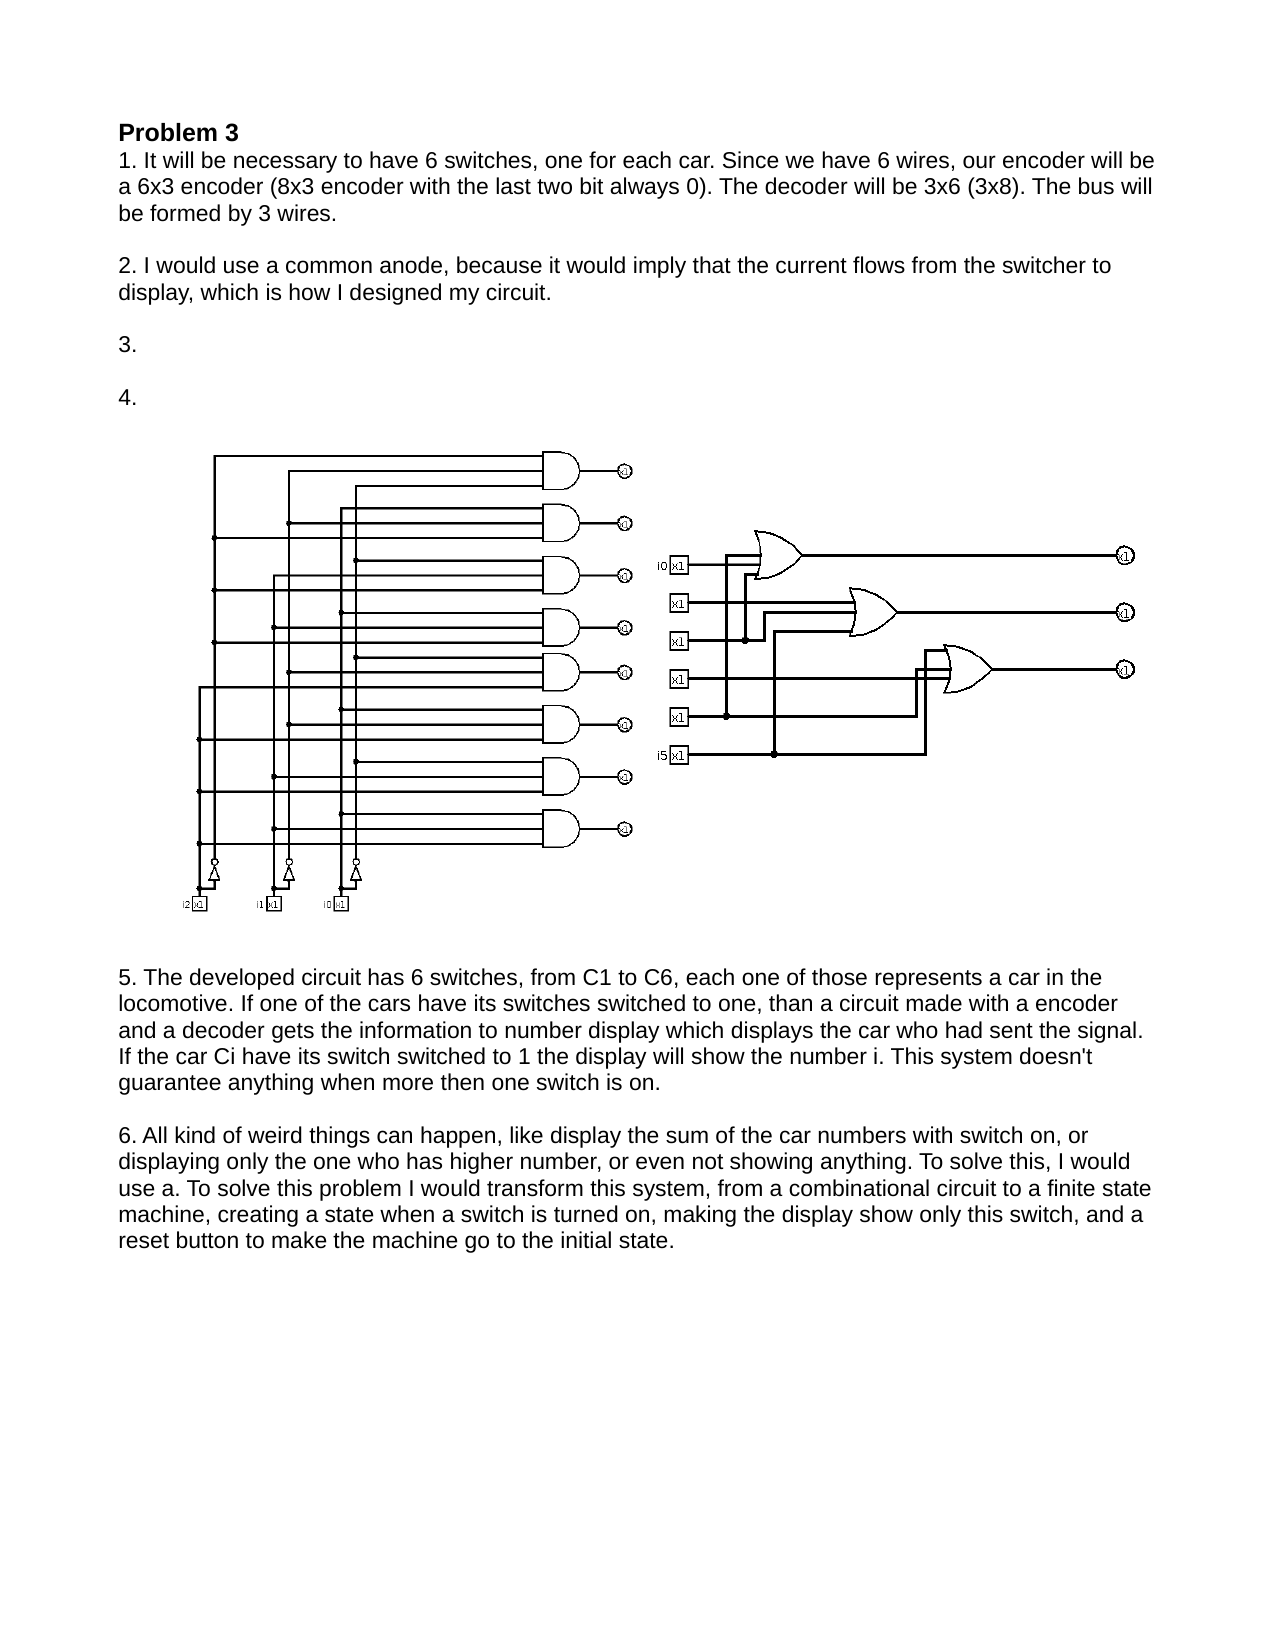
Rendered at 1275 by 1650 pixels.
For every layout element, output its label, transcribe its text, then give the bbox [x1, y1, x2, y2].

text 2. I would use a common anode, because it would imply that the current flows from the switcher to display, which is how I designed my circuit. [118, 252, 1157, 305]
text 4. [118, 384, 1157, 410]
picture [178, 448, 635, 914]
text 3. [118, 331, 1157, 358]
text Problem 3 [118, 118, 1157, 147]
text 6. All kind of weird things can happen, like display the sum of the car numbers with switch on, or displaying only the one who has higher number, or even not showing anything. To solve this, I would use a. To solve this problem I would transform this system, from a combinational circuit to a finite state machine, creating a state when a switch is turned on, making the display show only this switch, and a reset button to make the machine go to the initial state. [118, 1122, 1157, 1254]
picture [652, 526, 1138, 768]
text 5. The developed circuit has 6 switches, from C1 to C6, each one of those represents a car in the locomotive. If one of the cars have its switches switched to one, than a circuit made with a encoder and a decoder gets the information to number display which displays the car who had sent the signal. If the car Ci have its switch switched to 1 the display will show the number i. This system doesn't guarantee anything when more then one switch is on. [118, 964, 1157, 1096]
text 1. It will be necessary to have 6 switches, one for each car. Since we have 6 wires, our encoder will be a 6x3 encoder (8x3 encoder with the last two bit always 0). The decoder will be 3x6 (3x8). The bus will be formed by 3 wires. [118, 147, 1157, 226]
